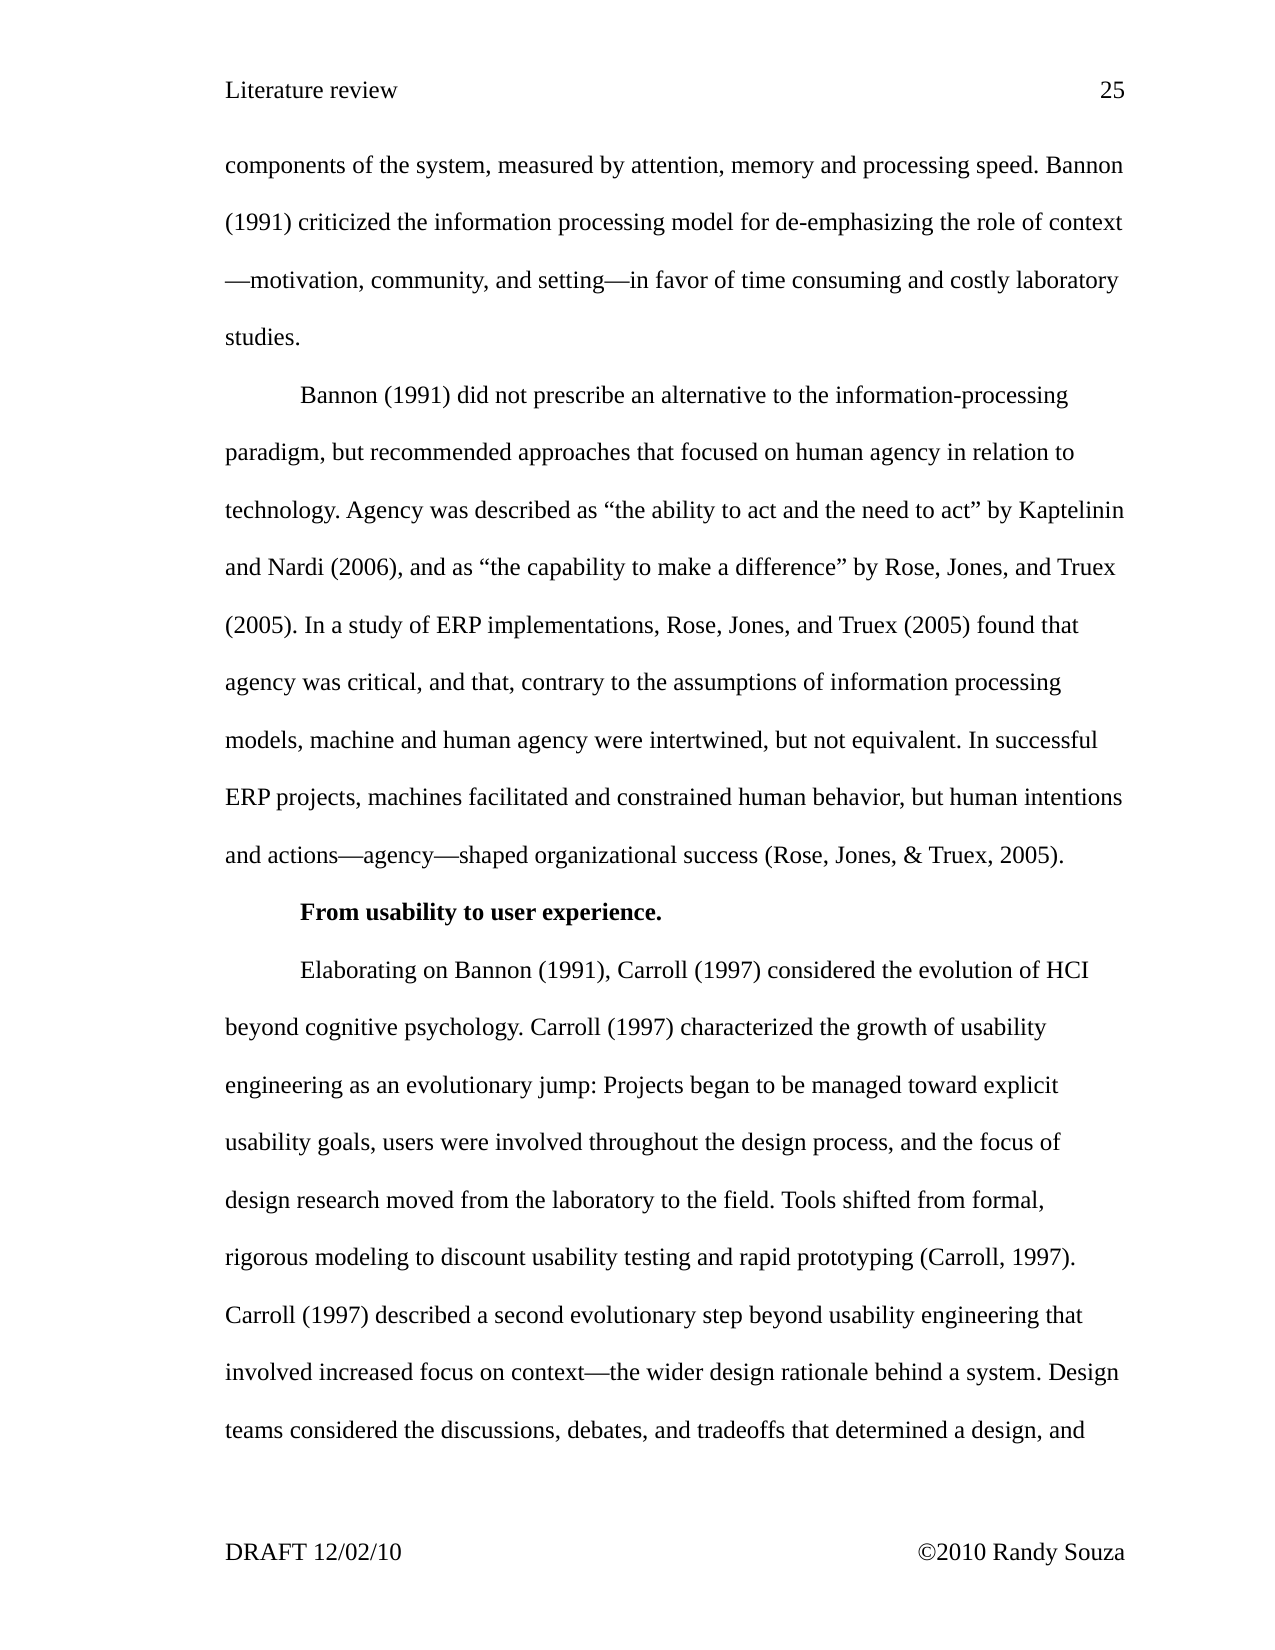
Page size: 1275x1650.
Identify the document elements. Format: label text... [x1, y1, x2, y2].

text Elaborating on Bannon (1991), Carroll (1997) considered the evolution of HCI beyond cognitive psychology. Carroll (1997) characterized the growth of usability engineering as an evolutionary jump: Projects began to be managed toward explicit usability goals, users were involved throughout the design process, and the focus of design research moved from the laboratory to the field. Tools shifted from formal, rigorous modeling to discount usability testing and rapid prototyping (Carroll, 1997). Carroll (1997) described a second evolutionary step beyond usability engineering that involved increased focus on context—the wider design rationale behind a system. Design teams considered the discussions, debates, and tradeoffs that determined a design, and [225, 955, 1125, 1444]
text components of the system, measured by attention, memory and processing speed. Bannon (1991) criticized the information processing model for de-emphasizing the role of context—motivation, community, and setting—in favor of time consuming and costly laboratory studies. [225, 150, 1125, 351]
subtitle From usability to user experience. [300, 897, 1125, 926]
text Bannon (1991) did not prescribe an alternative to the information-processing paradigm, but recommended approaches that focused on human agency in relation to technology. Agency was described as “the ability to act and the need to act” by Kaptelinin and Nardi (2006), and as “the capability to make a difference” by Rose, Jones, and Truex (2005). In a study of ERP implementations, Rose, Jones, and Truex (2005) found that agency was critical, and that, contrary to the assumptions of information processing models, machine and human agency were intertwined, but not equivalent. In successful ERP projects, machines facilitated and constrained human behavior, but human intentions and actions—agency—shaped organizational success (Rose, Jones, & Truex, 2005). [225, 380, 1125, 869]
